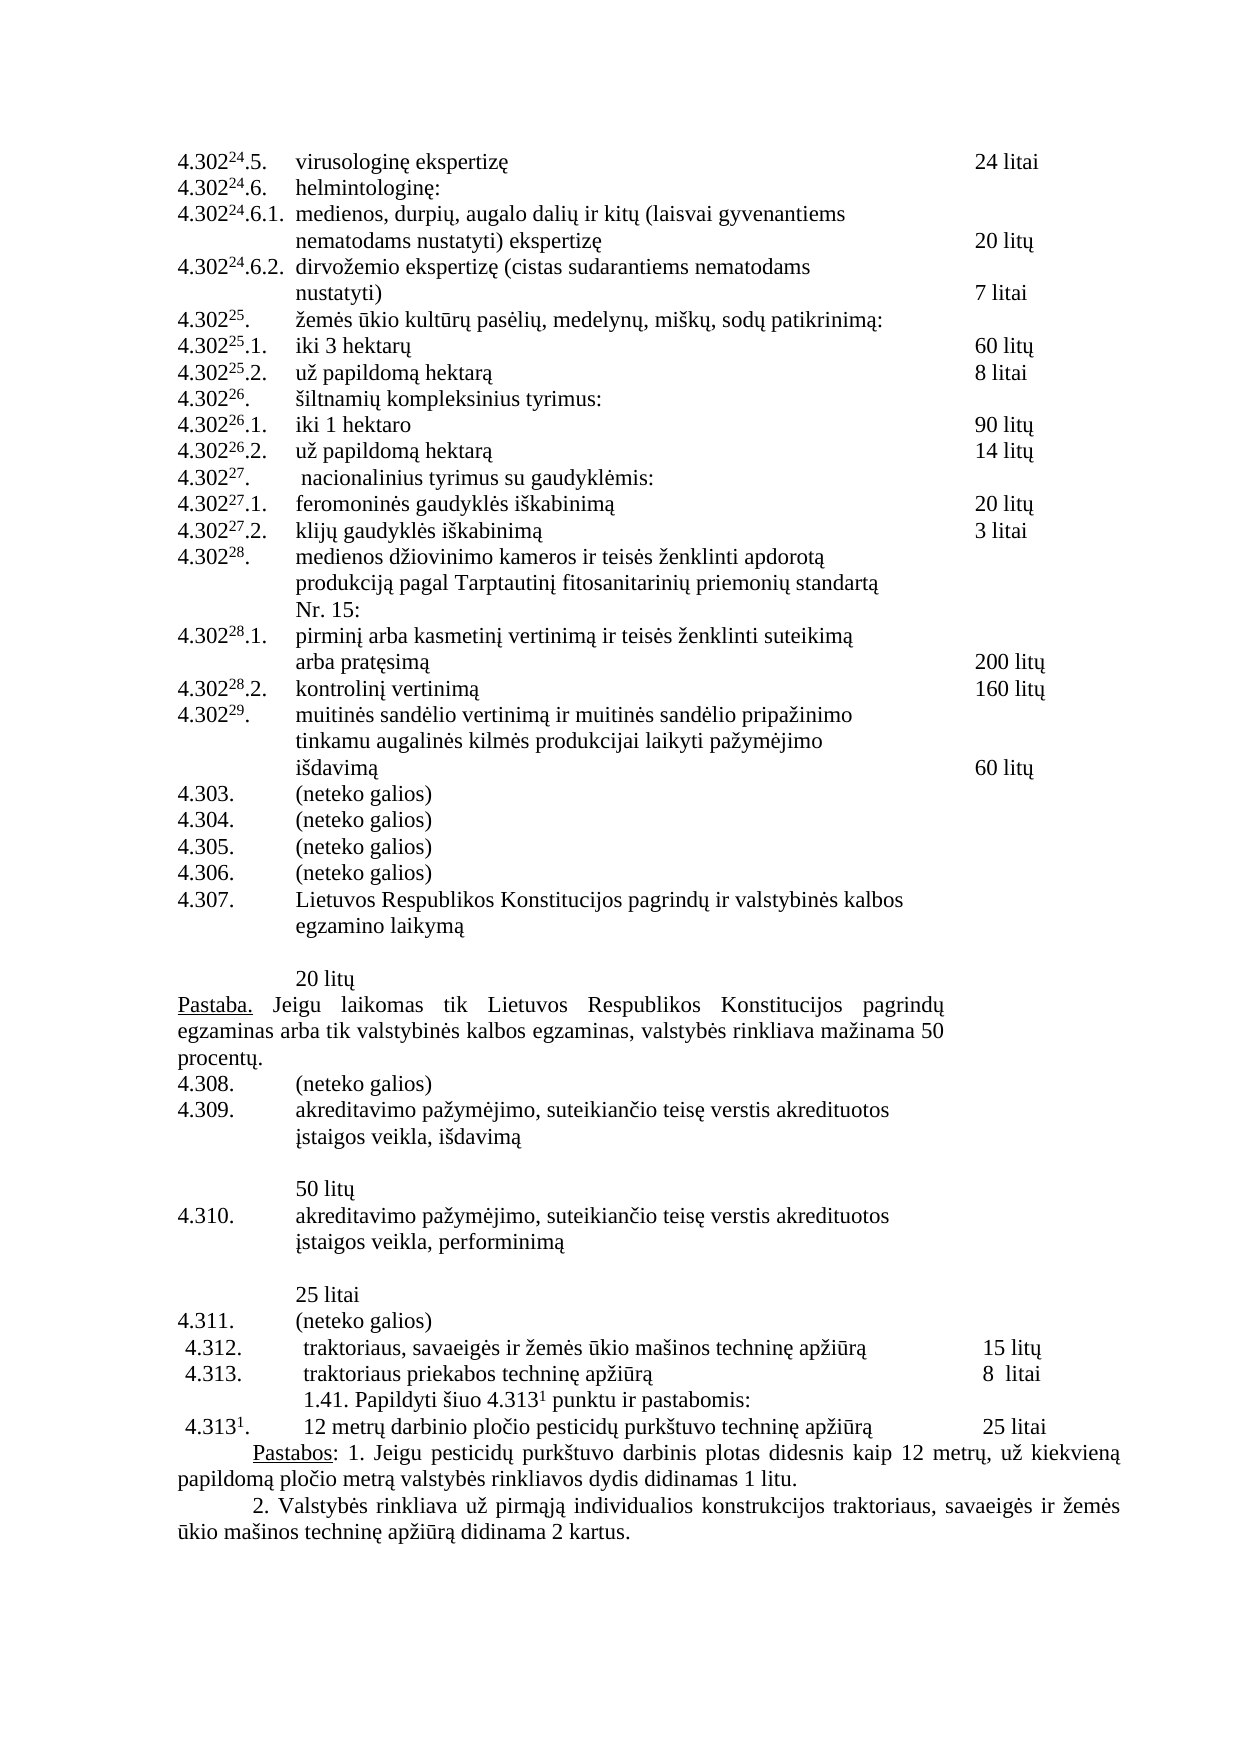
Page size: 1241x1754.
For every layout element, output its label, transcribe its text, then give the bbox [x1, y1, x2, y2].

text 4.30228.2. kontrolinį vertinimą 160 litų [177, 675, 1122, 701]
text 4.304. (neteko galios) [177, 807, 945, 833]
table_header traktoriaus, savaeigės ir žemės ūkio mašinos techninę apžiūrą [292, 1334, 971, 1360]
text 4.30224.5. virusologinę ekspertizę 24 litai [177, 148, 1122, 174]
table_cell 4.313. [174, 1360, 292, 1386]
text 4.30227. nacionalinius tyrimus su gaudyklėmis: [177, 464, 1122, 490]
text 4.30226.1. iki 1 hektaro 90 litų [177, 411, 1122, 438]
text 4.30224.6. helmintologinę: [177, 174, 1122, 200]
text 4.30225. žemės ūkio kultūrų pasėlių, medelynų, miškų, sodų patikrinimą: [177, 306, 1122, 332]
text 4.30227.1. feromoninės gaudyklės iškabinimą 20 litų [177, 490, 1122, 517]
table_cell 12 metrų darbinio pločio pesticidų purkštuvo techninę apžiūrą [292, 1413, 971, 1439]
table_cell [174, 1386, 292, 1413]
text nustatyti) 7 litai [177, 279, 1122, 306]
text 4.30224.6.2. dirvožemio ekspertizę (cistas sudarantiems nematodams [177, 253, 1122, 279]
table_header 4.312. [174, 1334, 292, 1360]
text produkciją pagal Tarptautinį fitosanitarinių priemonių standartą [177, 569, 1122, 596]
text 4.306. (neteko galios) [177, 859, 945, 886]
table_cell traktoriaus priekabos techninę apžiūrą [292, 1360, 971, 1386]
text 4.303. (neteko galios) [177, 780, 945, 807]
text 4.30228.1. pirminį arba kasmetinį vertinimą ir teisės ženklinti suteikimą [177, 622, 1122, 648]
table_cell 4.3131. [174, 1413, 292, 1439]
table_cell [971, 1386, 1144, 1413]
text 4.310. akreditavimo pažymėjimo, suteikiančio teisę verstis akredituotos įstaigos veikla, performinimą 25 litai [177, 1202, 945, 1307]
text 4.30229. muitinės sandėlio vertinimą ir muitinės sandėlio pripažinimo [177, 701, 1122, 727]
text 4.305. (neteko galios) [177, 833, 945, 859]
text Nr. 15: [177, 596, 1122, 622]
text 4.30224.6.1. medienos, durpių, augalo dalių ir kitų (laisvai gyvenantiems [177, 200, 1122, 227]
text 4.309. akreditavimo pažymėjimo, suteikiančio teisę verstis akredituotos įstaigos veikla, išdavimą 50 litų [177, 1096, 945, 1202]
text 4.307. Lietuvos Respublikos Konstitucijos pagrindų ir valstybinės kalbos egzamino laikymą 20 litų [177, 886, 945, 991]
table_cell 1.41. Papildyti šiuo 4.3131 punktu ir pastabomis: [292, 1386, 971, 1413]
table_header 15 litų [971, 1334, 1144, 1360]
text 4.30228. medienos džiovinimo kameros ir teisės ženklinti apdorotą [177, 543, 1122, 569]
text 2. Valstybės rinkliava už pirmąją individualios konstrukcijos traktoriaus, savaeigės ir žemės ūkio mašinos techninę apžiūrą didinama 2 kartus. [177, 1492, 1122, 1544]
text 4.311. (neteko galios) [177, 1307, 945, 1334]
text 4.30226. šiltnamių kompleksinius tyrimus: [177, 385, 1122, 411]
text 4.308. (neteko galios) [177, 1070, 945, 1096]
text 4.30225.2. už papildomą hektarą 8 litai [177, 358, 1122, 385]
text 4.30226.2. už papildomą hektarą 14 litų [177, 438, 1122, 464]
text nematodams nustatyti) ekspertizę 20 litų [177, 227, 1122, 253]
table_cell 25 litai [971, 1413, 1144, 1439]
table_cell 8 litai [971, 1360, 1144, 1386]
text Pastaba. Jeigu laikomas tik Lietuvos Respublikos Konstitucijos pagrindų egzaminas arba tik valstybinės kalbos egzaminas, valstybės rinkliava mažinama 50 procentų. [177, 991, 945, 1070]
text 4.30225.1. iki 3 hektarų 60 litų [177, 332, 1122, 358]
text 4.30227.2. klijų gaudyklės iškabinimą 3 litai [177, 517, 1122, 543]
text tinkamu augalinės kilmės produkcijai laikyti pažymėjimo [177, 727, 1122, 754]
text išdavimą 60 litų [177, 754, 1122, 780]
text Pastabos: 1. Jeigu pesticidų purkštuvo darbinis plotas didesnis kaip 12 metrų, už kiekvieną papildomą pločio metrą valstybės rinkliavos dydis didinamas 1 litu. [177, 1439, 1122, 1492]
text arba pratęsimą 200 litų [177, 648, 1122, 675]
